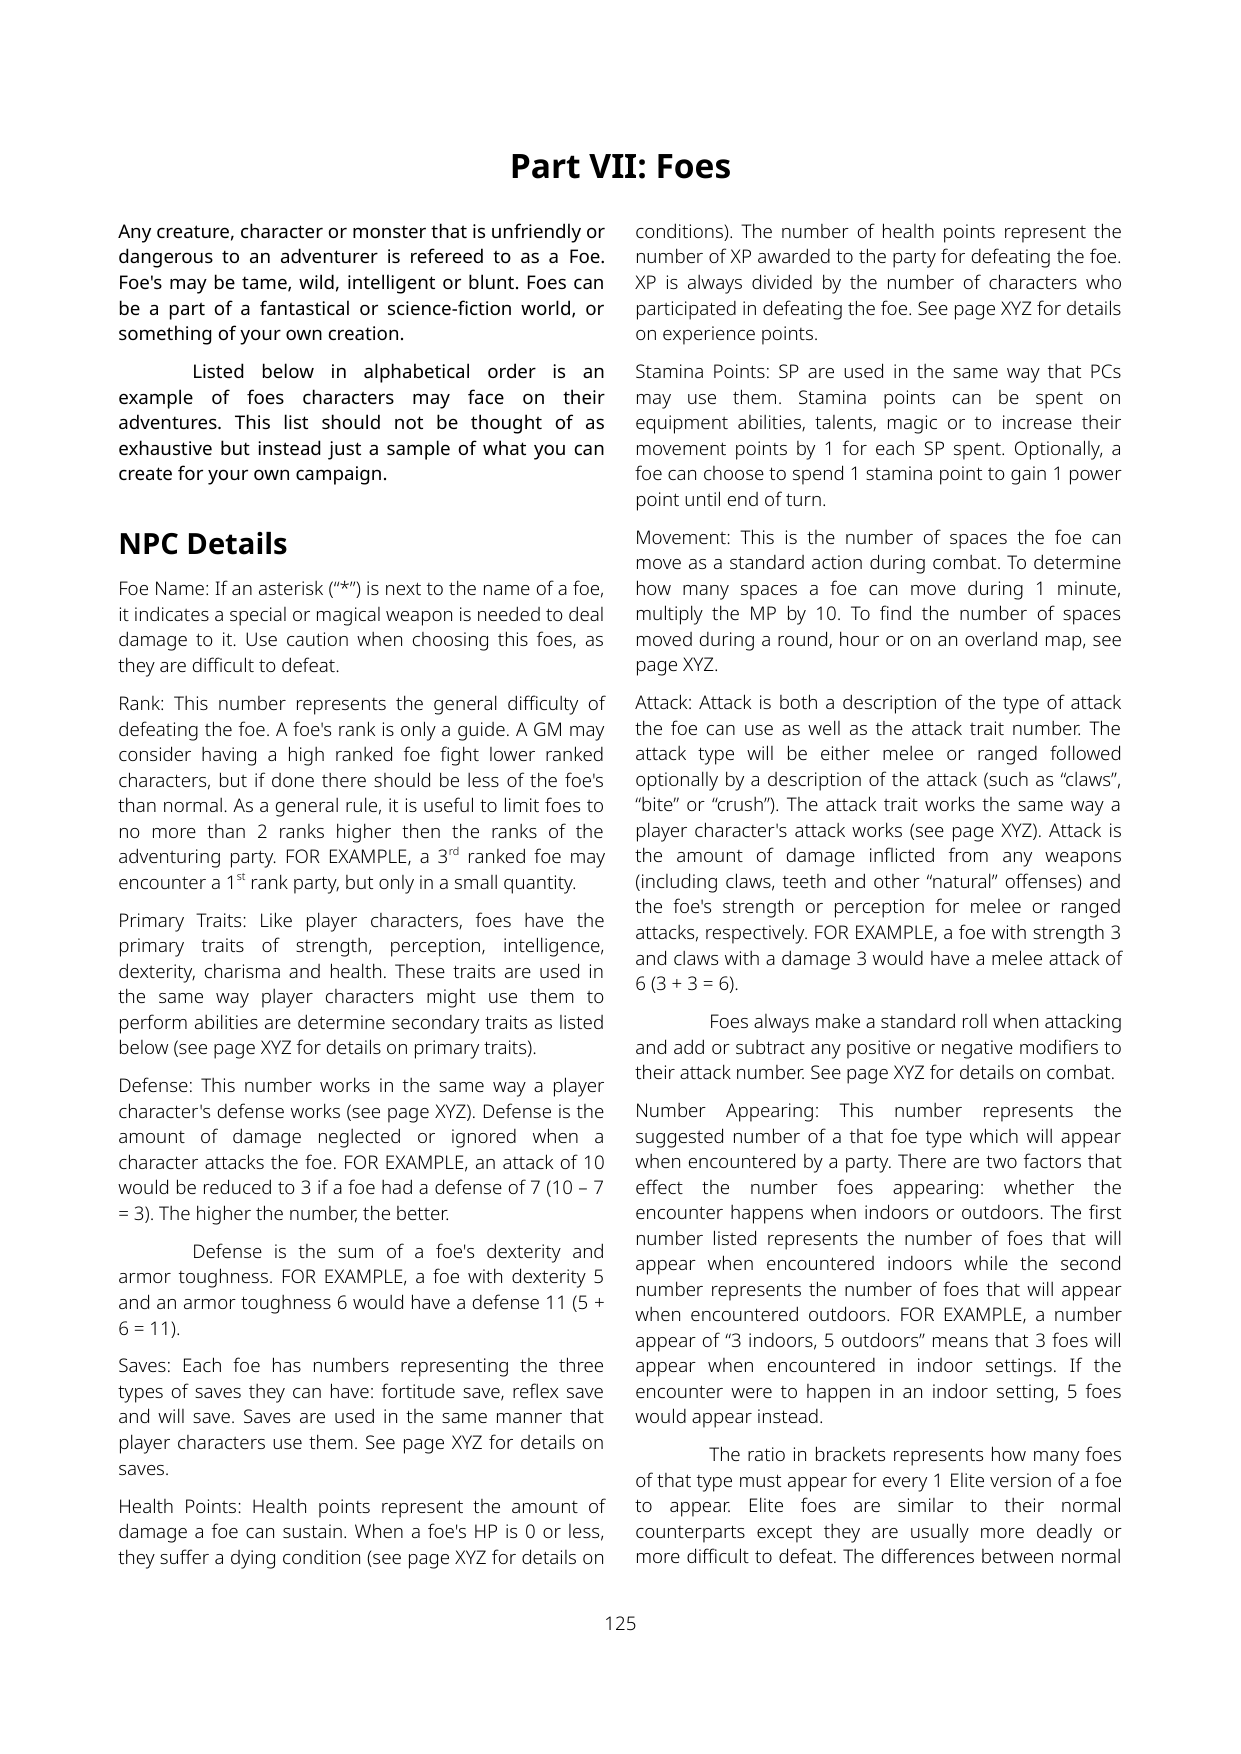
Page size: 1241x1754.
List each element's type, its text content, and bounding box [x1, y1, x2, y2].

text Health Points: Health points represent the amount of damage a foe can sustain. When a foe's HP is 0 or less, they suffer a dying condition (see page XYZ for details on [118, 1493, 605, 1569]
text Stamina Points: SP are used in the same way that PCs may use them. Stamina points can be spent on equipment abilities, talents, magic or to increase their movement points by 1 for each SP spent. Optionally, a foe can choose to spend 1 stamina point to gain 1 power point until end of turn. [635, 358, 1122, 512]
text conditions). The number of health points represent the number of XP awarded to the party for defeating the foe. XP is always divided by the number of characters who participated in defeating the foe. See page XYZ for details on experience points. [635, 218, 1122, 346]
text Movement: This is the number of spaces the foe can move as a standard action during combat. To determine how many spaces a foe can move during 1 minute, multiply the MP by 10. To find the number of spaces moved during a round, hour or on an overland map, see page XYZ. [635, 524, 1122, 677]
text Listed below in alphabetical order is an example of foes characters may face on their adventures. This list should not be thought of as exhaustive but instead just a sample of what you can create for your own campaign. [118, 358, 605, 486]
text Number Appearing: This number represents the suggested number of a that foe type which will appear when encountered by a party. There are two factors that effect the number foes appearing: whether the encounter happens when indoors or outdoors. The first number listed represents the number of foes that will appear when encountered indoors while the second number represents the number of foes that will appear when encountered outdoors. FOR EXAMPLE, a number appear of “3 indoors, 5 outdoors” means that 3 foes will appear when encountered in indoor settings. If the encounter were to happen in an indoor setting, 5 foes would appear instead. [635, 1097, 1122, 1429]
text Primary Traits: Like player characters, foes have the primary traits of strength, perception, intelligence, dexterity, charisma and health. These traits are used in the same way player characters might use them to perform abilities are determine secondary traits as listed below (see page XYZ for details on primary traits). [118, 907, 605, 1060]
text Defense is the sum of a foe's dexterity and armor toughness. FOR EXAMPLE, a foe with dexterity 5 and an armor toughness 6 would have a defense 11 (5 + 6 = 11). [118, 1238, 605, 1340]
text Foes always make a standard roll when attacking and add or subtract any positive or negative modifiers to their attack number. See page XYZ for details on combat. [635, 1008, 1122, 1085]
text Rank: This number represents the general difficulty of defeating the foe. A foe's rank is only a guide. A GM may consider having a high ranked foe fight lower ranked characters, but if done there should be less of the foe's than normal. As a general rule, it is useful to limit foes to no more than 2 ranks higher then the ranks of the adventuring party. FOR EXAMPLE, a 3rd ranked foe may encounter a 1st rank party, but only in a small quantity. [118, 690, 605, 894]
text Foe Name: If an asterisk (“*”) is next to the name of a foe, it indicates a special or magical weapon is needed to deal damage to it. Use caution when choosing this foes, as they are difficult to defeat. [118, 576, 605, 678]
subtitle NPC Details [118, 523, 605, 563]
text Defense: This number works in the same way a player character's defense works (see page XYZ). Defense is the amount of damage neglected or ignored when a character attacks the foe. FOR EXAMPLE, an attack of 10 would be reduced to 3 if a foe had a defense of 7 (10 – 7 = 3). The higher the number, the better. [118, 1073, 605, 1226]
text The ratio in brackets represents how many foes of that type must appear for every 1 Elite version of a foe to appear. Elite foes are similar to their normal counterparts except they are usually more deadly or more difficult to defeat. The differences between normal [635, 1442, 1122, 1569]
text Attack: Attack is both a description of the type of attack the foe can use as well as the attack trait number. The attack type will be either melee or ranged followed optionally by a description of the attack (such as “claws”, “bite” or “crush”). The attack trait works the same way a player character's attack works (see page XYZ). Attack is the amount of damage inflicted from any weapons (including claws, teeth and other “natural” offenses) and the foe's strength or perception for melee or ranged attacks, respectively. FOR EXAMPLE, a foe with strength 3 and claws with a damage 3 would have a melee attack of 6 (3 + 3 = 6). [635, 690, 1122, 996]
text Any creature, character or monster that is unfriendly or dangerous to an adventurer is refereed to as a Foe. Foe's may be tame, wild, intelligent or blunt. Foes can be a part of a fantastical or science-fiction world, or something of your own creation. [118, 218, 605, 346]
text Saves: Each foe has numbers representing the three types of saves they can have: fortitude save, reflex save and will save. Saves are used in the same manner that player characters use them. See page XYZ for details on saves. [118, 1353, 605, 1480]
